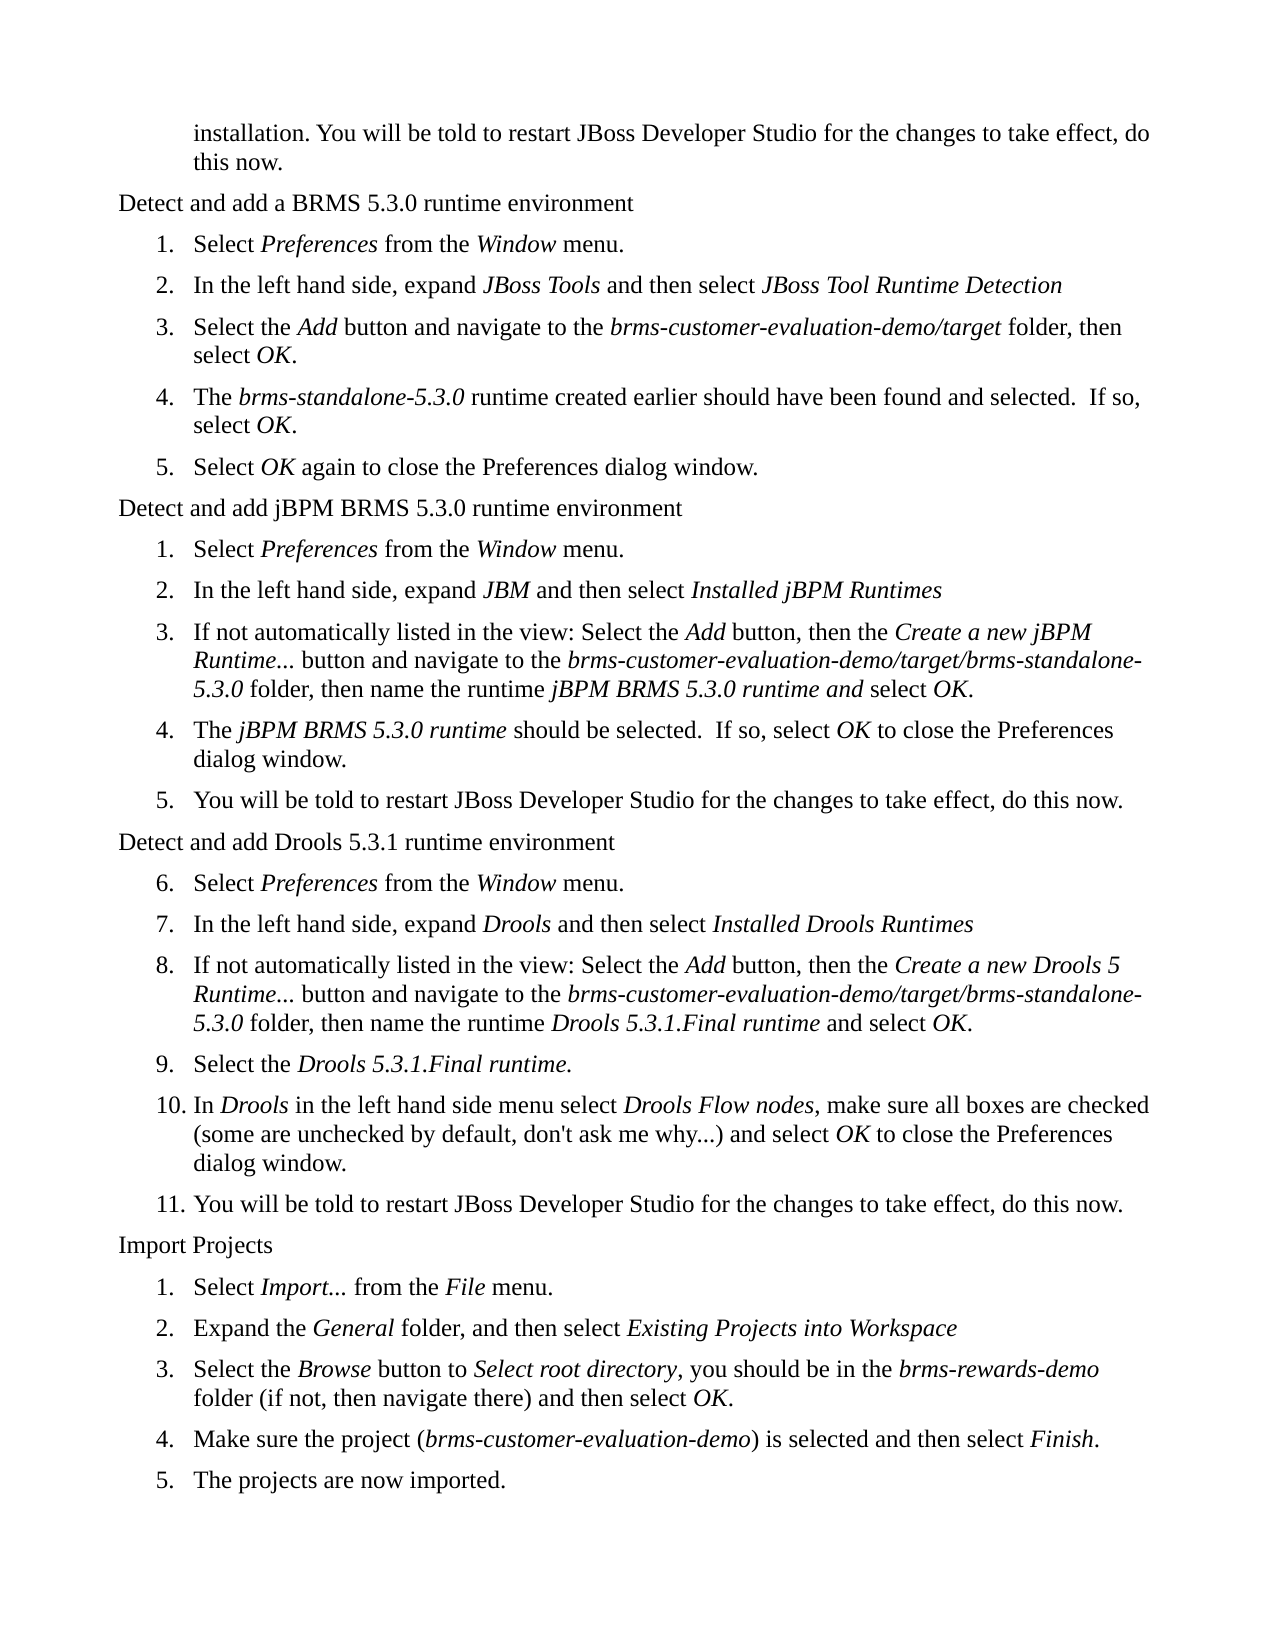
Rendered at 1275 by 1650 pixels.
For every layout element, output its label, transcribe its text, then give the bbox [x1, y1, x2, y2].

list You will be told to restart JBoss Developer Studio for the changes to take effect, do this now. [156, 786, 1157, 814]
text Detect and add Drools 5.3.1 runtime environment [118, 827, 1157, 856]
list Select Import... from the File menu. [156, 1272, 1157, 1301]
list You will be told to restart JBoss Developer Studio for the changes to take effect, do this now. [156, 1189, 1157, 1218]
list In Drools in the left hand side menu select Drools Flow nodes, make sure all boxes are checked (some are unchecked by default, don't ask me why...) and select OK to close the Preferences dialog window. [156, 1091, 1157, 1177]
list Select Preferences from the Window menu. [156, 229, 1157, 258]
list Make sure the project (brms-customer-evaluation-demo) is selected and then select Finish. [156, 1424, 1157, 1453]
list Select OK again to close the Preferences dialog window. [156, 452, 1157, 481]
list The brms-standalone-5.3.0 runtime created earlier should have been found and selected. If so, select OK. [156, 382, 1157, 439]
list Select the Drools 5.3.1.Final runtime. [156, 1049, 1157, 1078]
list In the left hand side, expand Drools and then select Installed Drools Runtimes [156, 909, 1157, 938]
list Select Preferences from the Window menu. [156, 534, 1157, 563]
list The jBPM BRMS 5.3.0 runtime should be selected. If so, select OK to close the Preferences dialog window. [156, 716, 1157, 773]
text Detect and add jBPM BRMS 5.3.0 runtime environment [118, 493, 1157, 522]
list In the left hand side, expand JBoss Tools and then select JBoss Tool Runtime Detection [156, 271, 1157, 299]
text Detect and add a BRMS 5.3.0 runtime environment [118, 188, 1157, 217]
list Select Preferences from the Window menu. [156, 868, 1157, 897]
list If not automatically listed in the view: Select the Add button, then the Create a new jBPM Runtime... button and navigate to the brms-customer-evaluation-demo/target/brms-standalone-5.3.0 folder, then name the runtime jBPM BRMS 5.3.0 runtime and select OK. [156, 617, 1157, 703]
list The projects are now imported. [156, 1466, 1157, 1494]
list Expand the General folder, and then select Existing Projects into Workspace [156, 1313, 1157, 1342]
text Import Projects [118, 1231, 1157, 1259]
list If not automatically listed in the view: Select the Add button, then the Create a new Drools 5 Runtime... button and navigate to the brms-customer-evaluation-demo/target/brms-standalone-5.3.0 folder, then name the runtime Drools 5.3.1.Final runtime and select OK. [156, 951, 1157, 1037]
list installation. You will be told to restart JBoss Developer Studio for the changes to take effect, do this now. [156, 118, 1157, 176]
list In the left hand side, expand JBM and then select Installed jBPM Runtimes [156, 576, 1157, 604]
list Select the Add button and navigate to the brms-customer-evaluation-demo/target folder, then select OK. [156, 312, 1157, 369]
list Select the Browse button to Select root directory, you should be in the brms-rewards-demo folder (if not, then navigate there) and then select OK. [156, 1354, 1157, 1412]
